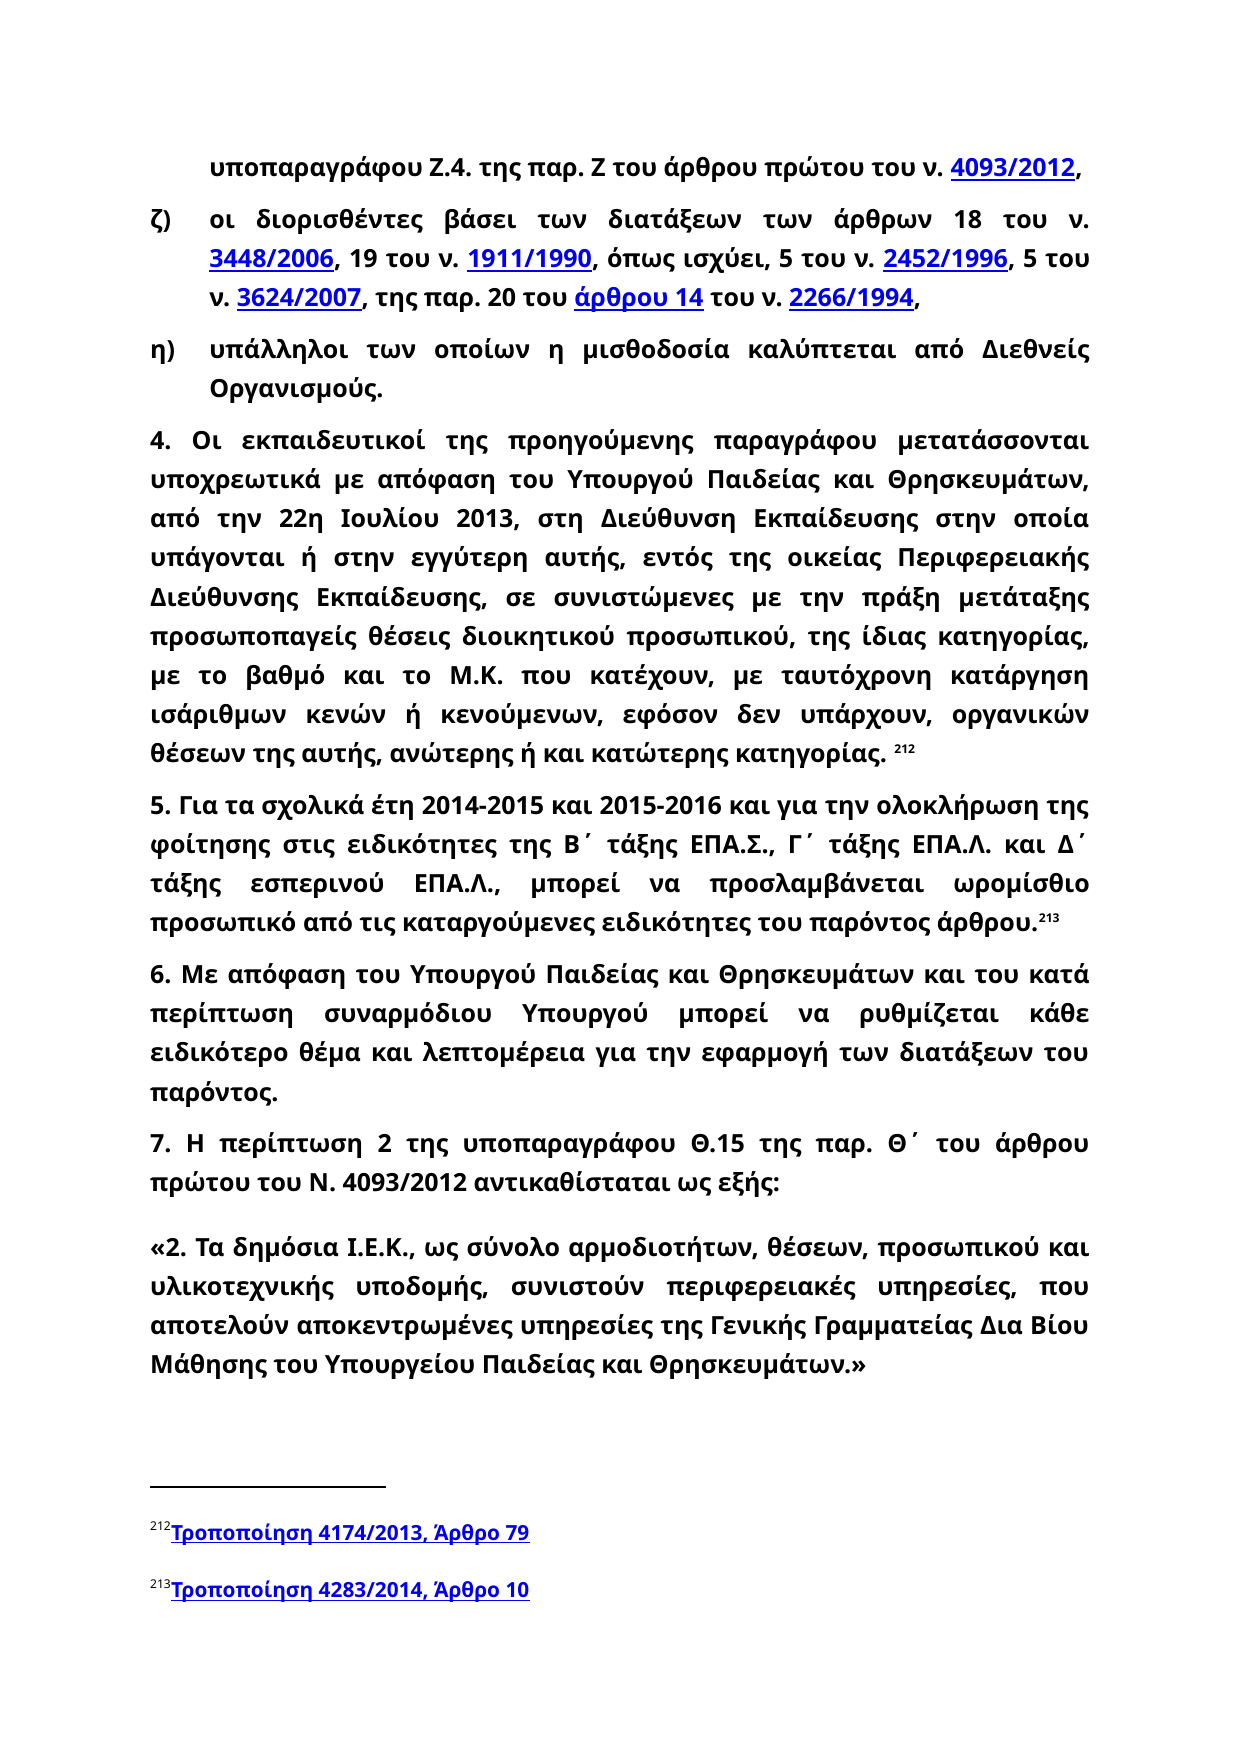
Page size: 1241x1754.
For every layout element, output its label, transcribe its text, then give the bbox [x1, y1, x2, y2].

text 6. Με απόφαση του Υπουργού Παιδείας και Θρησκευμάτων και του κατά περίπτωση συναρμόδιου Υπουργού μπορεί να ρυθμίζεται κάθε ειδικότερο θέμα και λεπτομέρεια για την εφαρμογή των διατάξεων του παρόντος. [150, 957, 1090, 1108]
text «2. Τα δημόσια Ι.Ε.Κ., ως σύνολο αρμοδιοτήτων, θέσεων, προσωπικού και υλικοτεχνικής υποδομής, συνιστούν περιφερειακές υπηρεσίες, που αποτελούν αποκεντρωμένες υπηρεσίες της Γενικής Γραμματείας Δια Βίου Μάθησης του Υπουργείου Παιδείας και Θρησκευμάτων.» [150, 1229, 1090, 1381]
list η) υπάλληλοι των οποίων η μισθοδοσία καλύπτεται από Διεθνείς Οργανισμούς. [150, 332, 1090, 405]
text Τροποποίηση 4174/2013, Άρθρο 79 [150, 1518, 1090, 1546]
text 5. Για τα σχολικά έτη 2014-2015 και 2015-2016 και για την ολοκλήρωση της φοίτησης στις ειδικότητες της Β΄ τάξης ΕΠΑ.Σ., Γ΄ τάξης ΕΠΑ.Λ. και Δ΄ τάξης εσπερινού ΕΠΑ.Λ., μπορεί να προσλαμβάνεται ωρομίσθιο προσωπικό από τις καταργούμενες ειδικότητες του παρόντος άρθρου. [150, 787, 1090, 939]
text 7. Η περίπτωση 2 της υποπαραγράφου Θ.15 της παρ. Θ΄ του άρθρου πρώτου του Ν. 4093/2012 αντικαθίσταται ως εξής: [150, 1126, 1090, 1199]
text Τροποποίηση 4283/2014, Άρθρο 10 [150, 1576, 1090, 1604]
text 4. Οι εκπαιδευτικοί της προηγούμενης παραγράφου μετατάσσονται υποχρεωτικά με απόφαση του Υπουργού Παιδείας και Θρησκευμάτων, από την 22η Ιουλίου 2013, στη Διεύθυνση Εκπαίδευσης στην οποία υπάγονται ή στην εγγύτερη αυτής, εντός της οικείας Περιφερειακής Διεύθυνσης Εκπαίδευσης, σε συνιστώμενες με την πράξη μετάταξης προσωποπαγείς θέσεις διοικητικού προσωπικού, της ίδιας κατηγορίας, με το βαθμό και το Μ.Κ. που κατέχουν, με ταυτόχρονη κατάργηση ισάριθμων κενών ή κενούμενων, εφόσον δεν υπάρχουν, οργανικών θέσεων της αυτής, ανώτερης ή και κατώτερης κατηγορίας. [150, 422, 1090, 770]
list ζ) οι διορισθέντες βάσει των διατάξεων των άρθρων 18 του ν. 3448/2006, 19 του ν. 1911/1990, όπως ισχύει, 5 του ν. 2452/1996, 5 του ν. 3624/2007, της παρ. 20 του άρθρου 14 του ν. 2266/1994, [150, 202, 1090, 314]
list υποπαραγράφου Ζ.4. της παρ. Ζ του άρθρου πρώτου του ν. 4093/2012, [150, 150, 1090, 184]
